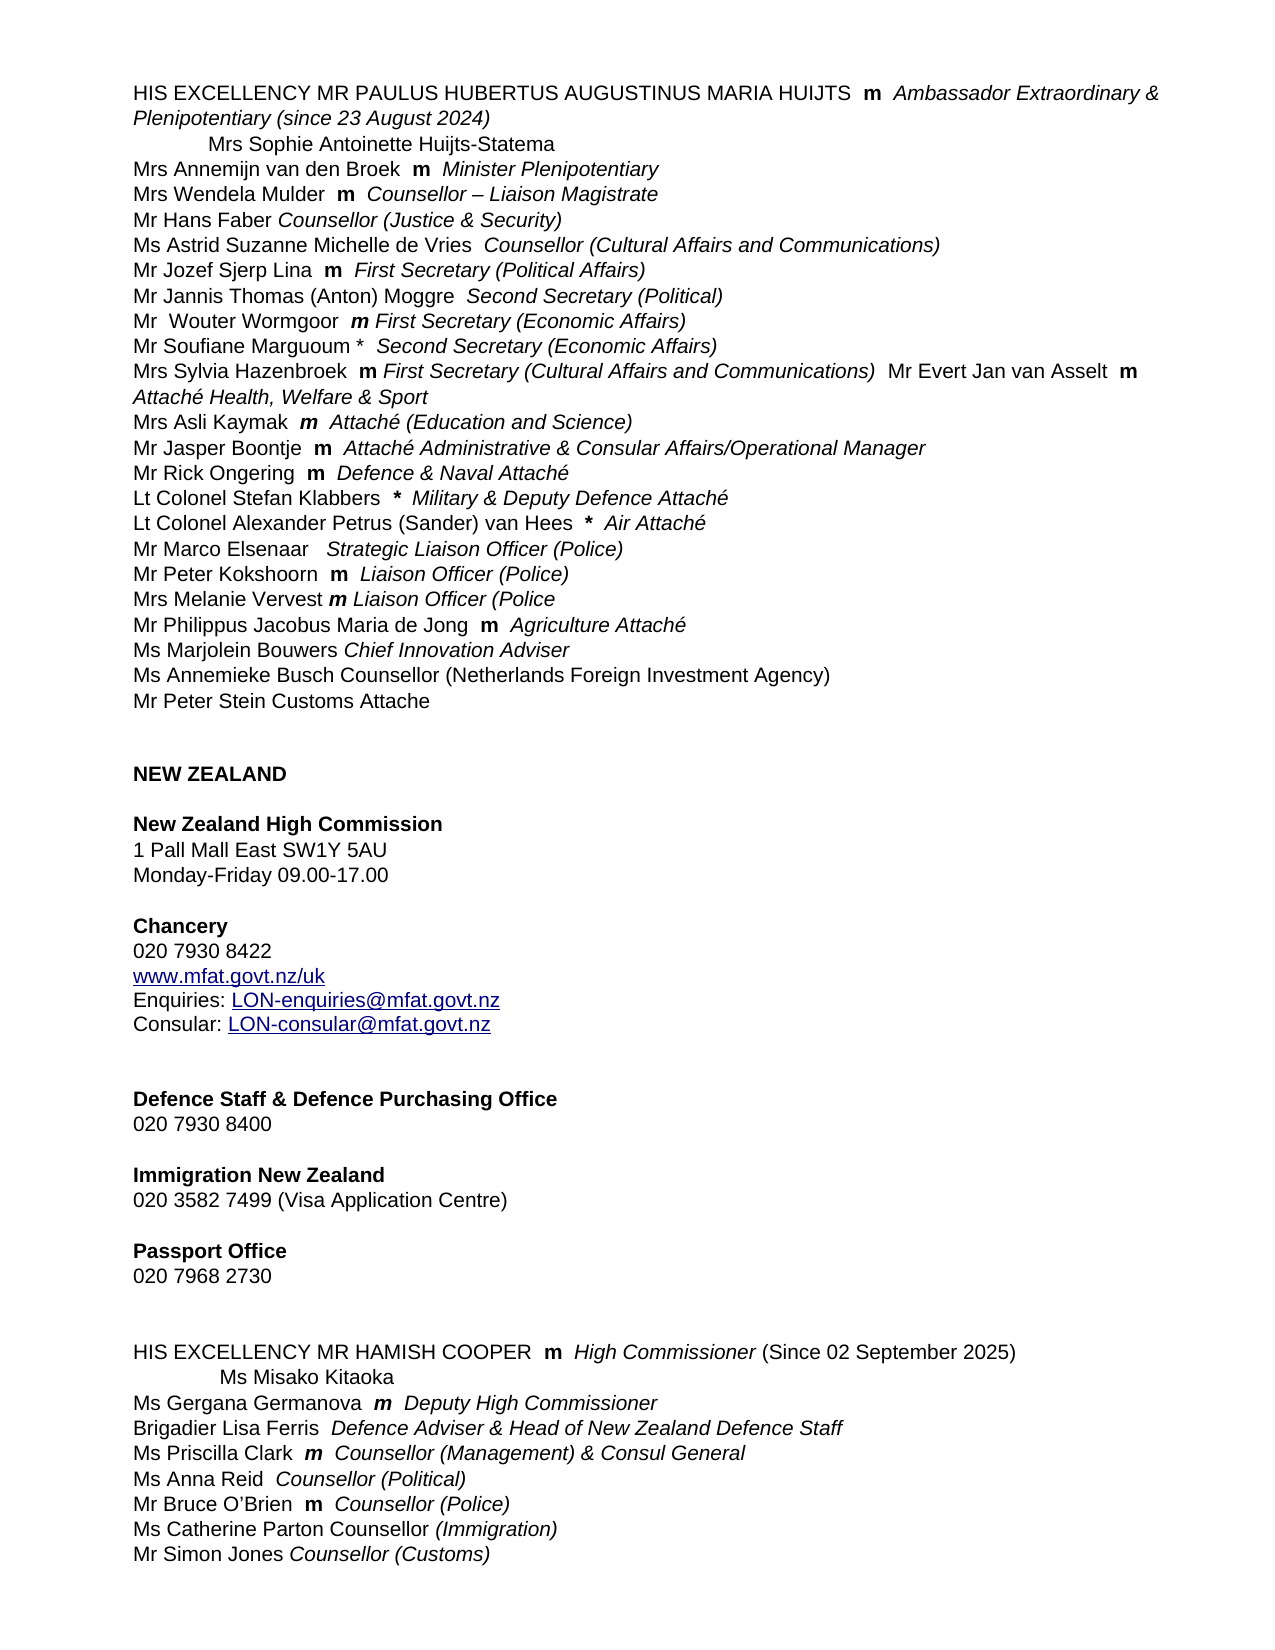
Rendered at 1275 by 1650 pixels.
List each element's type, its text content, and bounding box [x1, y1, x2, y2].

text Mrs Sophie Antoinette Huijts-Statema [133, 132, 1181, 156]
text Ms Gergana Germanova m Deputy High Commissioner [133, 1390, 1181, 1414]
text 020 7930 8400 [133, 1112, 1181, 1136]
text Mr Rick Ongering m Defence & Naval Attaché [133, 461, 1181, 484]
text Ms Priscilla Clark m Counsellor (Management) & Consul General [133, 1441, 1181, 1465]
text Ms Marjolein Bouwers Chief Innovation Adviser [133, 638, 1181, 662]
text Chancery [133, 913, 1181, 937]
text Mr Marco Elsenaar Strategic Liaison Officer (Police) [133, 537, 1181, 561]
text 1 Pall Mall East SW1Y 5AU [133, 838, 1181, 862]
text Defence Staff & Defence Purchasing Office [133, 1087, 1181, 1111]
text Mr Hans Faber Counsellor (Justice & Security) [133, 207, 1181, 231]
text Immigration New Zealand [133, 1163, 1181, 1187]
text Mr Peter Kokshoorn m Liaison Officer (Police) [133, 562, 1181, 586]
text Ms Annemieke Busch Counsellor (Netherlands Foreign Investment Agency) [133, 663, 1181, 687]
text Mr Philippus Jacobus Maria de Jong m Agriculture Attaché [133, 612, 1181, 636]
text Monday-Friday 09.00-17.00 [133, 863, 1181, 887]
text Ms Catherine Parton Counsellor (Immigration) [133, 1517, 1181, 1541]
text Ms Anna Reid Counsellor (Political) [133, 1466, 1181, 1490]
text www.mfat.govt.nz/uk [133, 964, 1181, 988]
text Enquiries: LON-enquiries@mfat.govt.nz [133, 988, 1181, 1012]
text Mrs Sylvia Hazenbroek m First Secretary (Cultural Affairs and Communications) Mr Evert Jan van Asselt m Attaché Health, Welfare & Sport [133, 359, 1181, 409]
text NEW ZEALAND [133, 762, 1181, 786]
text Mr Wouter Wormgoor m First Secretary (Economic Affairs) [133, 309, 1181, 333]
text Mrs Wendela Mulder m Counsellor – Liaison Magistrate [133, 182, 1181, 206]
text Lt Colonel Alexander Petrus (Sander) van Hees * Air Attaché [133, 511, 1181, 535]
text Lt Colonel Stefan Klabbers * Military & Deputy Defence Attaché [133, 486, 1181, 510]
text HIS EXCELLENCY MR HAMISH COOPER m High Commissioner (Since 02 September 2025) [133, 1340, 1181, 1364]
text Ms Misako Kitaoka [133, 1365, 1181, 1389]
text Mr Peter Stein Customs Attache [133, 688, 1181, 712]
text Mr Jannis Thomas (Anton) Moggre Second Secretary (Political) [133, 283, 1181, 307]
text Mrs Annemijn van den Broek m Minister Plenipotentiary [133, 157, 1181, 181]
text HIS EXCELLENCY MR PAULUS HUBERTUS AUGUSTINUS MARIA HUIJTS m Ambassador Extraordinary & Plenipotentiary (since 23 August 2024) [133, 81, 1181, 130]
text Mr Jozef Sjerp Lina m First Secretary (Political Affairs) [133, 258, 1181, 282]
text Brigadier Lisa Ferris Defence Adviser & Head of New Zealand Defence Staff [133, 1416, 1181, 1440]
text Mr Soufiane Marguoum * Second Secretary (Economic Affairs) [133, 334, 1181, 358]
text Mrs Melanie Vervest m Liaison Officer (Police [133, 587, 1181, 611]
text Mr Jasper Boontje m Attaché Administrative & Consular Affairs/Operational Manager [133, 435, 1181, 459]
text Ms Astrid Suzanne Michelle de Vries Counsellor (Cultural Affairs and Communications) [133, 233, 1181, 257]
text 020 3582 7499 (Visa Application Centre) [133, 1188, 1181, 1212]
text 020 7968 2730 [133, 1264, 1181, 1288]
text Mr Bruce O’Brien m Counsellor (Police) [133, 1492, 1181, 1516]
text Passport Office [133, 1238, 1181, 1262]
text Mrs Asli Kaymak m Attaché (Education and Science) [133, 410, 1181, 434]
text Consular: LON-consular@mfat.govt.nz [133, 1012, 1181, 1036]
text Mr Simon Jones Counsellor (Customs) [133, 1542, 1181, 1566]
text 020 7930 8422 [133, 939, 1181, 963]
text New Zealand High Commission [133, 812, 1181, 836]
